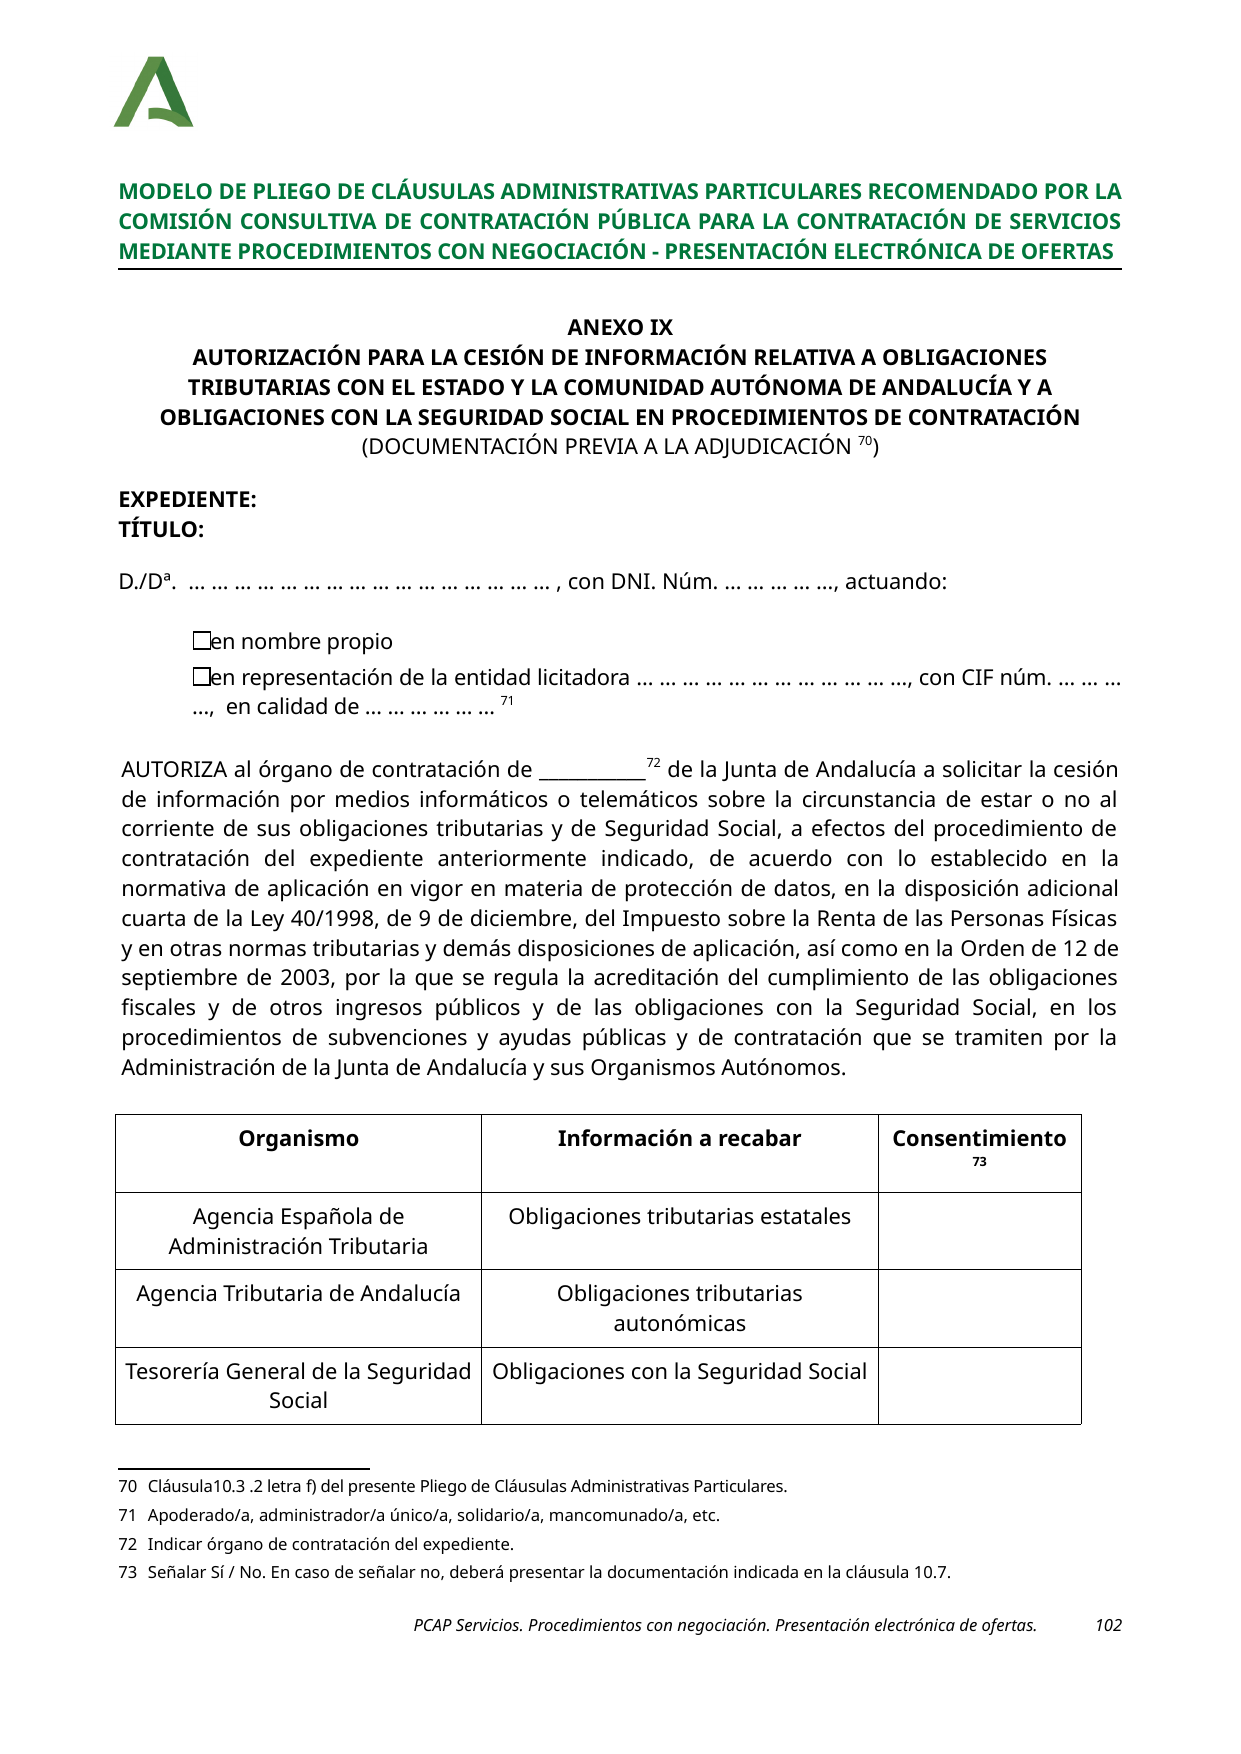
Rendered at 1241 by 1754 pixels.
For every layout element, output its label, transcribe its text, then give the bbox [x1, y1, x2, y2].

table_cell [879, 1348, 1081, 1424]
text Apoderado/a, administrador/a único/a, solidario/a, mancomunado/a, etc. [118, 1504, 1122, 1526]
table_cell Agencia Tributaria de Andalucía [116, 1270, 481, 1346]
table_cell [879, 1193, 1081, 1269]
table_cell Obligaciones tributarias estatales [482, 1193, 878, 1269]
text EXPEDIENTE: [118, 484, 1122, 514]
text TÍTULO: [118, 514, 1122, 543]
picture [109, 52, 198, 131]
table_cell [879, 1270, 1081, 1346]
text en representación de la entidad licitadora … … … … … … … … … … … …, con CIF núm. … … … …, en calidad de … … … … … … [192, 662, 1122, 721]
table_cell Obligaciones con la Seguridad Social [482, 1348, 878, 1424]
table_header Organismo [116, 1115, 481, 1192]
text (DOCUMENTACIÓN PREVIA A LA ADJUDICACIÓN ) [118, 431, 1122, 461]
text MODELO DE PLIEGO DE CLÁUSULAS ADMINISTRATIVAS PARTICULARES RECOMENDADO POR LA COMISIÓN CONSULTIVA DE CONTRATACIÓN PÚBLICA PARA LA CONTRATACIÓN DE SERVICIOS MEDIANTE PROCEDIMIENTOS CON NEGOCIACIÓN - PRESENTACIÓN ELECTRÓNICA DE OFERTAS [118, 176, 1122, 268]
table_header Información a recabar [482, 1115, 878, 1192]
text AUTORIZA al órgano de contratación de ___________ de la Junta de Andalucía a solicitar la cesión de información por medios informáticos o telemáticos sobre la circunstancia de estar o no al corriente de sus obligaciones tributarias y de Seguridad Social, a efectos del procedimiento de contratación del expediente anteriormente indicado, de acuerdo con lo establecido en la normativa de aplicación en vigor en materia de protección de datos, en la disposición adicional cuarta de la Ley 40/1998, de 9 de diciembre, del Impuesto sobre la Renta de las Personas Físicas y en otras normas tributarias y demás disposiciones de aplicación, así como en la Orden de 12 de septiembre de 2003, por la que se regula la acreditación del cumplimiento de las obligaciones fiscales y de otros ingresos públicos y de las obligaciones con la Seguridad Social, en los procedimientos de subvenciones y ayudas públicas y de contratación que se tramiten por la Administración de la Junta de Andalucía y sus Organismos Autónomos. [118, 751, 1122, 1082]
text Cláusula10.3 .2 letra f) del presente Pliego de Cláusulas Administrativas Particulares. [118, 1475, 1122, 1498]
text en nombre propio [192, 626, 1122, 656]
text AUTORIZACIÓN PARA LA CESIÓN DE INFORMACIÓN RELATIVA A OBLIGACIONES TRIBUTARIAS CON EL ESTADO Y LA COMUNIDAD AUTÓNOMA DE ANDALUCÍA Y A OBLIGACIONES CON LA SEGURIDAD SOCIAL EN PROCEDIMIENTOS DE CONTRATACIÓN [118, 342, 1122, 431]
table_cell Agencia Española de Administración Tributaria [116, 1193, 481, 1269]
text D./Dª. … … … … … … … … … … … … … … … … , con DNI. Núm. … … … … …, actuando: [118, 566, 1122, 596]
text Indicar órgano de contratación del expediente. [118, 1532, 1122, 1555]
table_header Consentimiento [879, 1115, 1081, 1192]
table_cell Obligaciones tributarias autonómicas [482, 1270, 878, 1346]
text ANEXO IX [118, 312, 1122, 342]
table_cell Tesorería General de la Seguridad Social [116, 1348, 481, 1424]
